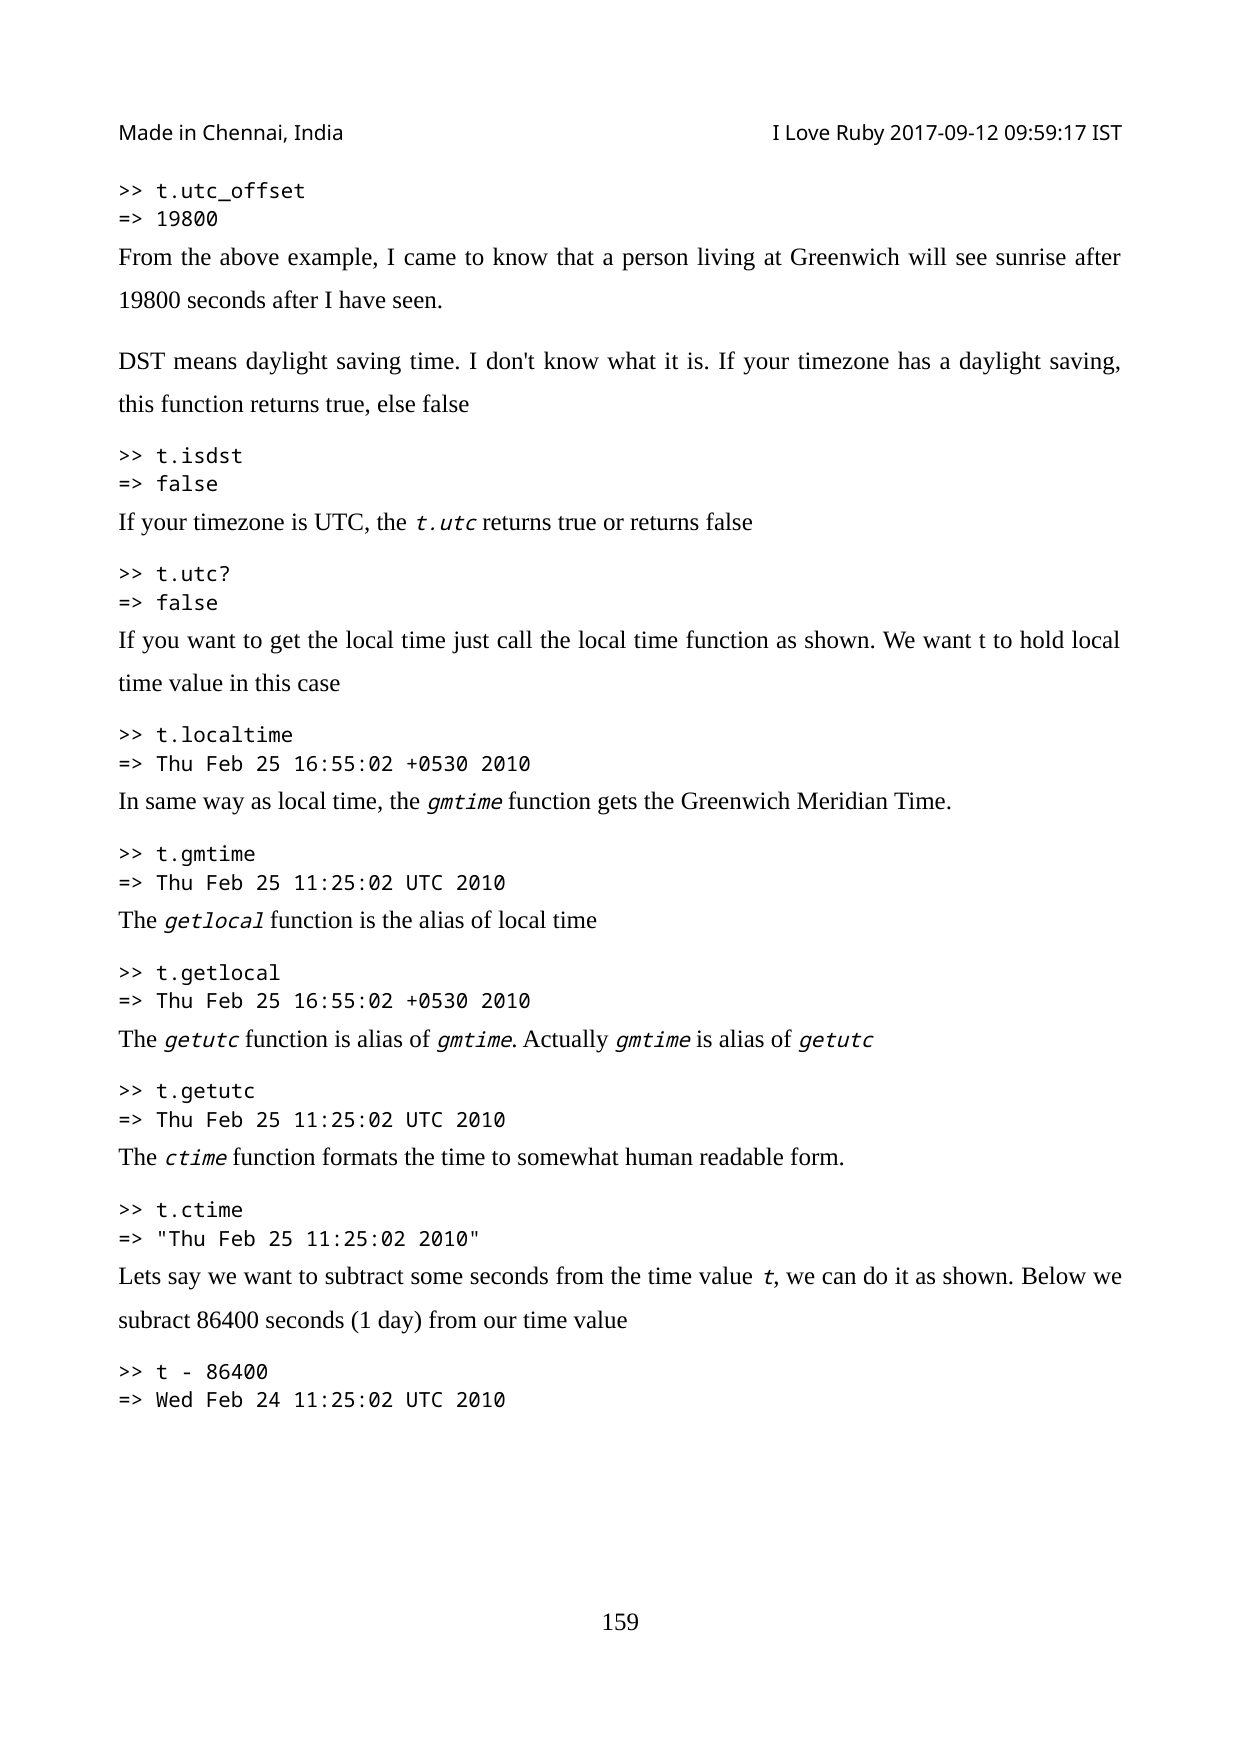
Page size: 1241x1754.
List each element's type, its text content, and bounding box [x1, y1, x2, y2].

text >> t.gmtime [118, 839, 1122, 868]
text >> t.ctime [118, 1195, 1122, 1224]
text >> t.getlocal [118, 958, 1122, 986]
text => Wed Feb 24 11:25:02 UTC 2010 [118, 1385, 1122, 1414]
text >> t.getutc [118, 1077, 1122, 1105]
text Lets say we want to subtract some seconds from the time value t, we can do it as shown. Below we subract 86400 seconds (1 day) from our time value [118, 1261, 1122, 1334]
text >> t.utc_offset [118, 176, 1122, 204]
text >> t.utc? [118, 559, 1122, 588]
text If your timezone is UTC, the t.utc returns true or returns false [118, 507, 1122, 536]
text >> t.isdst [118, 441, 1122, 469]
text The getlocal function is the alias of local time [118, 905, 1122, 934]
text The getutc function is alias of gmtime. Actually gmtime is alias of getutc [118, 1024, 1122, 1053]
text => Thu Feb 25 16:55:02 +0530 2010 [118, 986, 1122, 1015]
text => false [118, 469, 1122, 498]
text >> t.localtime [118, 720, 1122, 749]
text The ctime function formats the time to somewhat human readable form. [118, 1142, 1122, 1172]
text DST means daylight saving time. I don't know what it is. If your timezone has a daylight saving, this function returns true, else false [118, 346, 1122, 418]
text => 19800 [118, 204, 1122, 233]
text If you want to get the local time just call the local time function as shown. We want t to hold local time value in this case [118, 625, 1122, 697]
text => Thu Feb 25 11:25:02 UTC 2010 [118, 1105, 1122, 1133]
text => false [118, 588, 1122, 616]
text In same way as local time, the gmtime function gets the Greenwich Meridian Time. [118, 786, 1122, 816]
text >> t - 86400 [118, 1357, 1122, 1385]
text From the above example, I came to know that a person living at Greenwich will see sunrise after 19800 seconds after I have seen. [118, 242, 1122, 314]
text => "Thu Feb 25 11:25:02 2010" [118, 1224, 1122, 1252]
text => Thu Feb 25 11:25:02 UTC 2010 [118, 868, 1122, 896]
text => Thu Feb 25 16:55:02 +0530 2010 [118, 749, 1122, 777]
